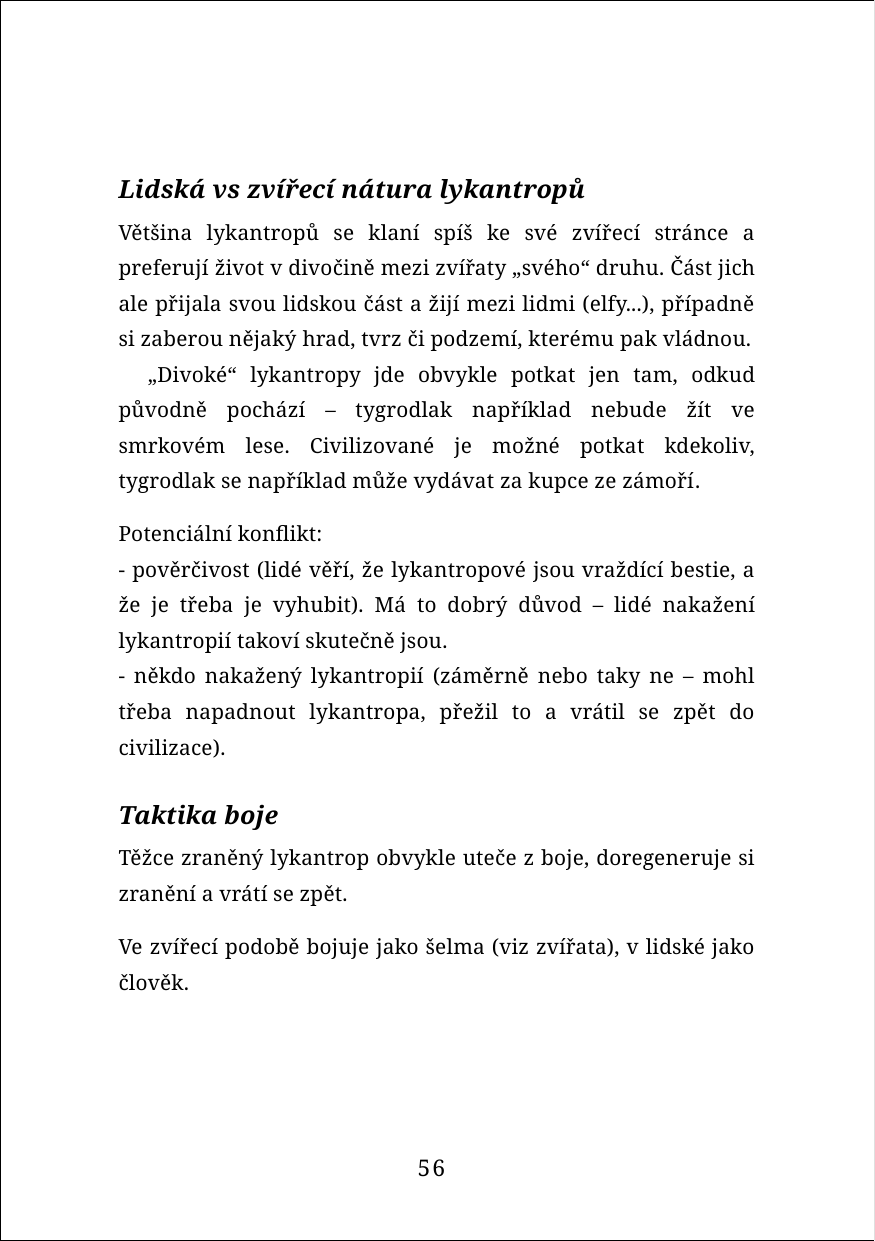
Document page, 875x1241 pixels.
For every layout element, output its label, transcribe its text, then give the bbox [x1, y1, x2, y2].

text Potenciální konflikt: - pověrčivost (lidé věří, že lykantropové jsou vraždící bestie, a že je třeba je vyhubit). Má to dobrý důvod – lidé nakažení lykantropií takoví skutečně jsou. - někdo nakažený lykantropií (záměrně nebo taky ne – mohl třeba napadnout lykantropa, přežil to a vrátil se zpět do civilizace). [118, 519, 756, 761]
text Většina lykantropů se klaní spíš ke své zvířecí stránce a preferují život v divočině mezi zvířaty „svého“ druhu. Část jich ale přijala svou lidskou část a žijí mezi lidmi (elfy...), případně si zaberou nějaký hrad, tvrz či podzemí, kterému pak vládnou. „Divoké“ lykantropy jde obvykle potkat jen tam, odkud původně pochází – tygrodlak například nebude žít ve smrkovém lese. Civilizované je možné potkat kdekoliv, tygrodlak se například může vydávat za kupce ze zámoří. [118, 218, 756, 495]
subtitle Taktika boje [118, 798, 756, 832]
text Těžce zraněný lykantrop obvykle uteče z boje, doregeneruje si zranění a vrátí se zpět. [118, 843, 756, 907]
subtitle Lidská vs zvířecí nátura lykantropů [118, 172, 756, 206]
text Ve zvířecí podobě bojuje jako šelma (viz zvířata), v lidské jako člověk. [118, 932, 756, 996]
